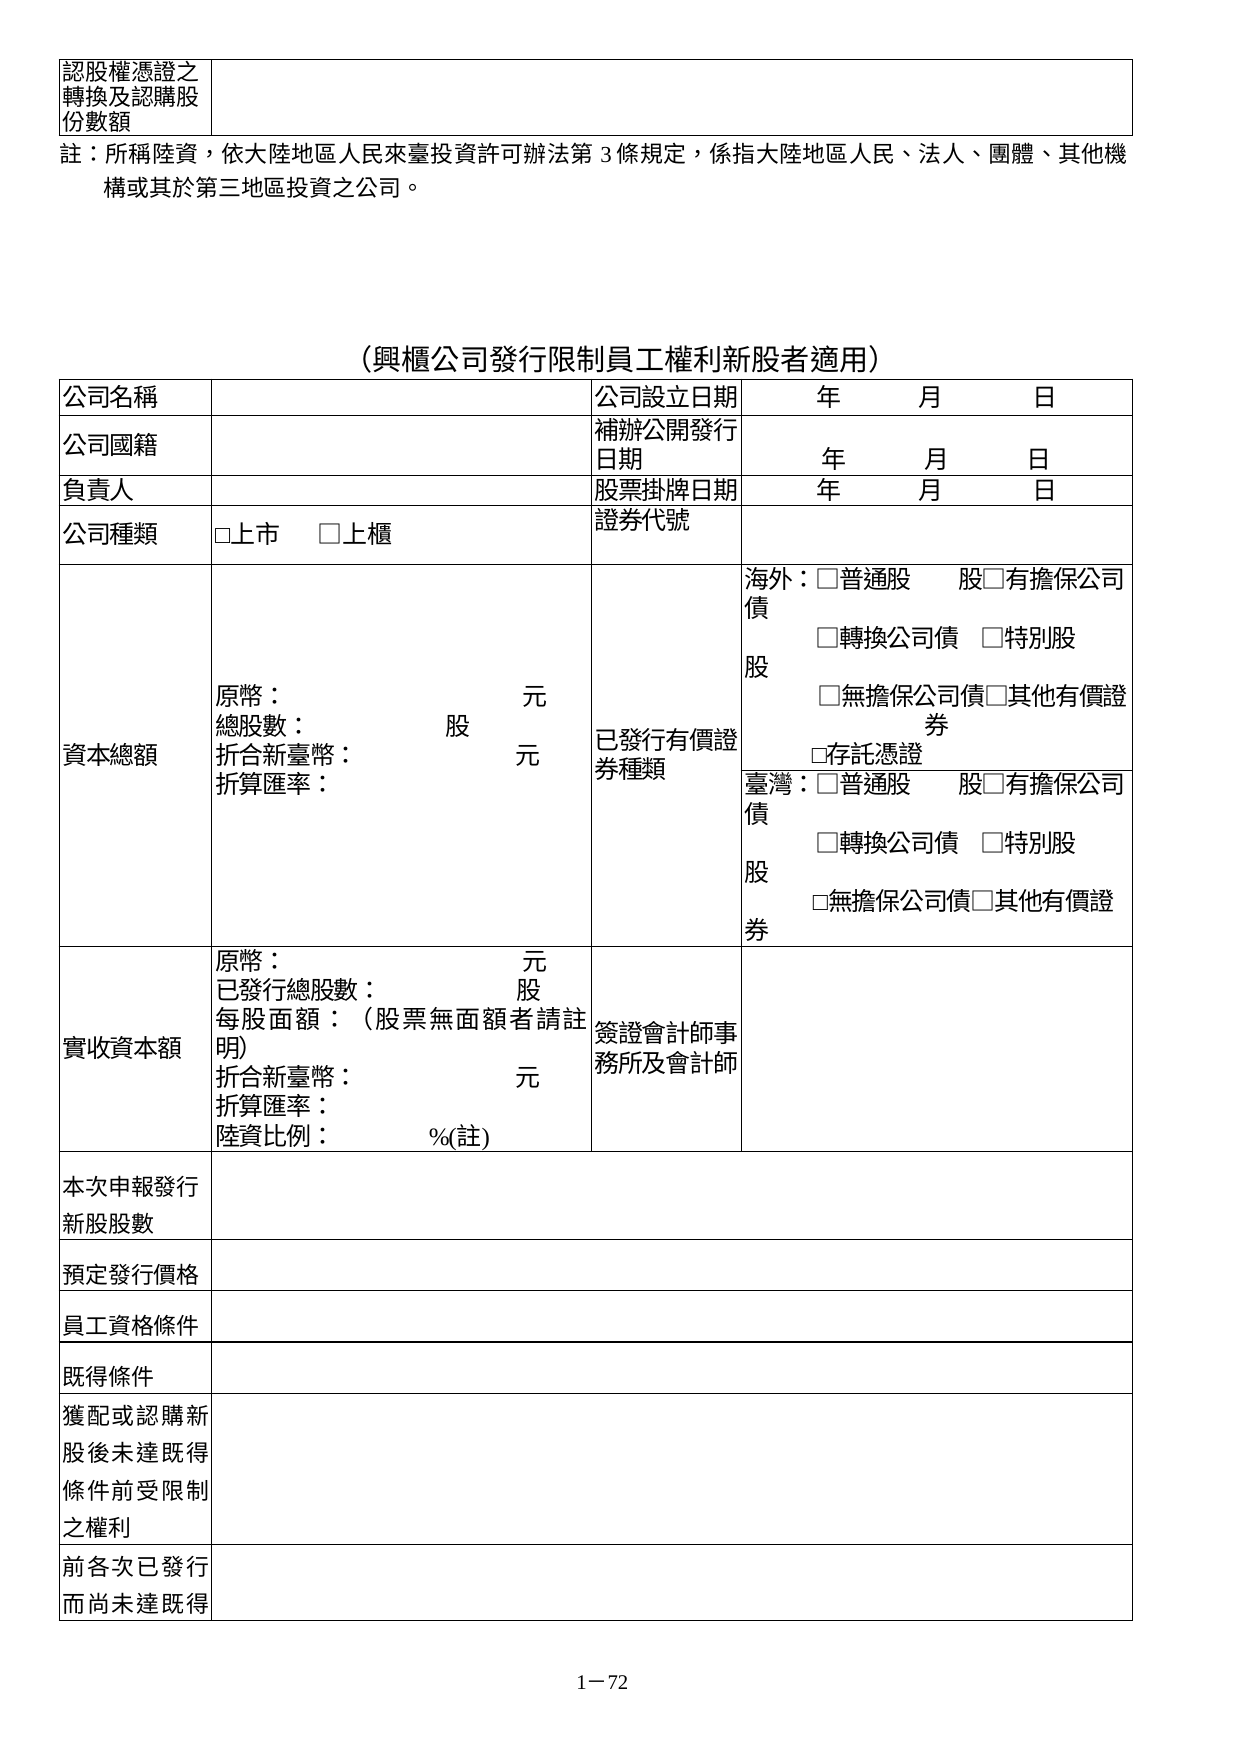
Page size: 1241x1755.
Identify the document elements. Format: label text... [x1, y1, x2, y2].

table_cell [742, 947, 1132, 1151]
table_cell 公司國籍 [60, 416, 211, 475]
table_cell 年 月 日 [742, 476, 1132, 505]
table_cell 資本總額 [60, 565, 211, 946]
table_cell 認股權憑證之轉換及認購股份數額 [60, 60, 211, 135]
table_cell 原幣： 元 已發行總股數： 股 每股面額：（股票無面額者請註明） 折合新臺幣： 元 折算匯率： 陸資比例： %(註) [212, 947, 591, 1151]
table_cell [212, 1394, 1132, 1543]
table_cell 既得條件 [60, 1343, 211, 1392]
table_cell 簽證會計師事務所及會計師 [592, 947, 741, 1151]
table_cell □上市 □上櫃 [212, 506, 591, 564]
table_cell [212, 60, 1132, 135]
table_cell 公司種類 [60, 506, 211, 564]
table_cell [212, 1545, 1132, 1619]
table_cell 海外：□普通股 股□有擔保公司債 □轉換公司債 □特別股 股 □無擔保公司債□其他有價證券 □存託憑證 [742, 565, 1132, 769]
table_cell [212, 1152, 1132, 1239]
table_cell 負責人 [60, 476, 211, 505]
table_cell [212, 476, 591, 505]
table_cell 員工資格條件 [60, 1291, 211, 1341]
table_header 公司設立日期 [592, 380, 741, 415]
text （興櫃公司發行限制員工權利新股者適用） [59, 336, 1181, 378]
table_cell 年 月 日 [742, 416, 1132, 475]
table_cell 證券代號 [592, 506, 741, 564]
table_header 公司名稱 [60, 380, 211, 415]
table_cell 臺灣：□普通股 股□有擔保公司債 □轉換公司債 □特別股 股 □無擔保公司債□其他有價證券 [742, 771, 1132, 946]
table_cell [212, 416, 591, 475]
table_cell 前各次已發行而尚未達既得 [60, 1545, 211, 1619]
table_cell 已發行有價證券種類 [592, 565, 741, 946]
table_cell [212, 1240, 1132, 1290]
table_cell [212, 1291, 1132, 1341]
table_cell 股票掛牌日期 [592, 476, 741, 505]
table_cell 補辦公開發行日期 [592, 416, 741, 475]
table_cell 原幣： 元 總股數： 股 折合新臺幣： 元 折算匯率： [212, 565, 591, 946]
table_cell 獲配或認購新股後未達既得條件前受限制之權利 [60, 1394, 211, 1543]
text 註：所稱陸資，依大陸地區人民來臺投資許可辦法第3條規定，係指大陸地區人民、法人、團體、其他機構或其於第三地區投資之公司。 [59, 136, 1129, 203]
table_cell [212, 1343, 1132, 1392]
table_cell 預定發行價格 [60, 1240, 211, 1290]
table_cell 實收資本額 [60, 947, 211, 1151]
table_cell 本次申報發行新股股數 [60, 1152, 211, 1239]
table_header [212, 380, 591, 415]
table_header 年 月 日 [742, 380, 1132, 415]
table_cell [742, 506, 1132, 564]
